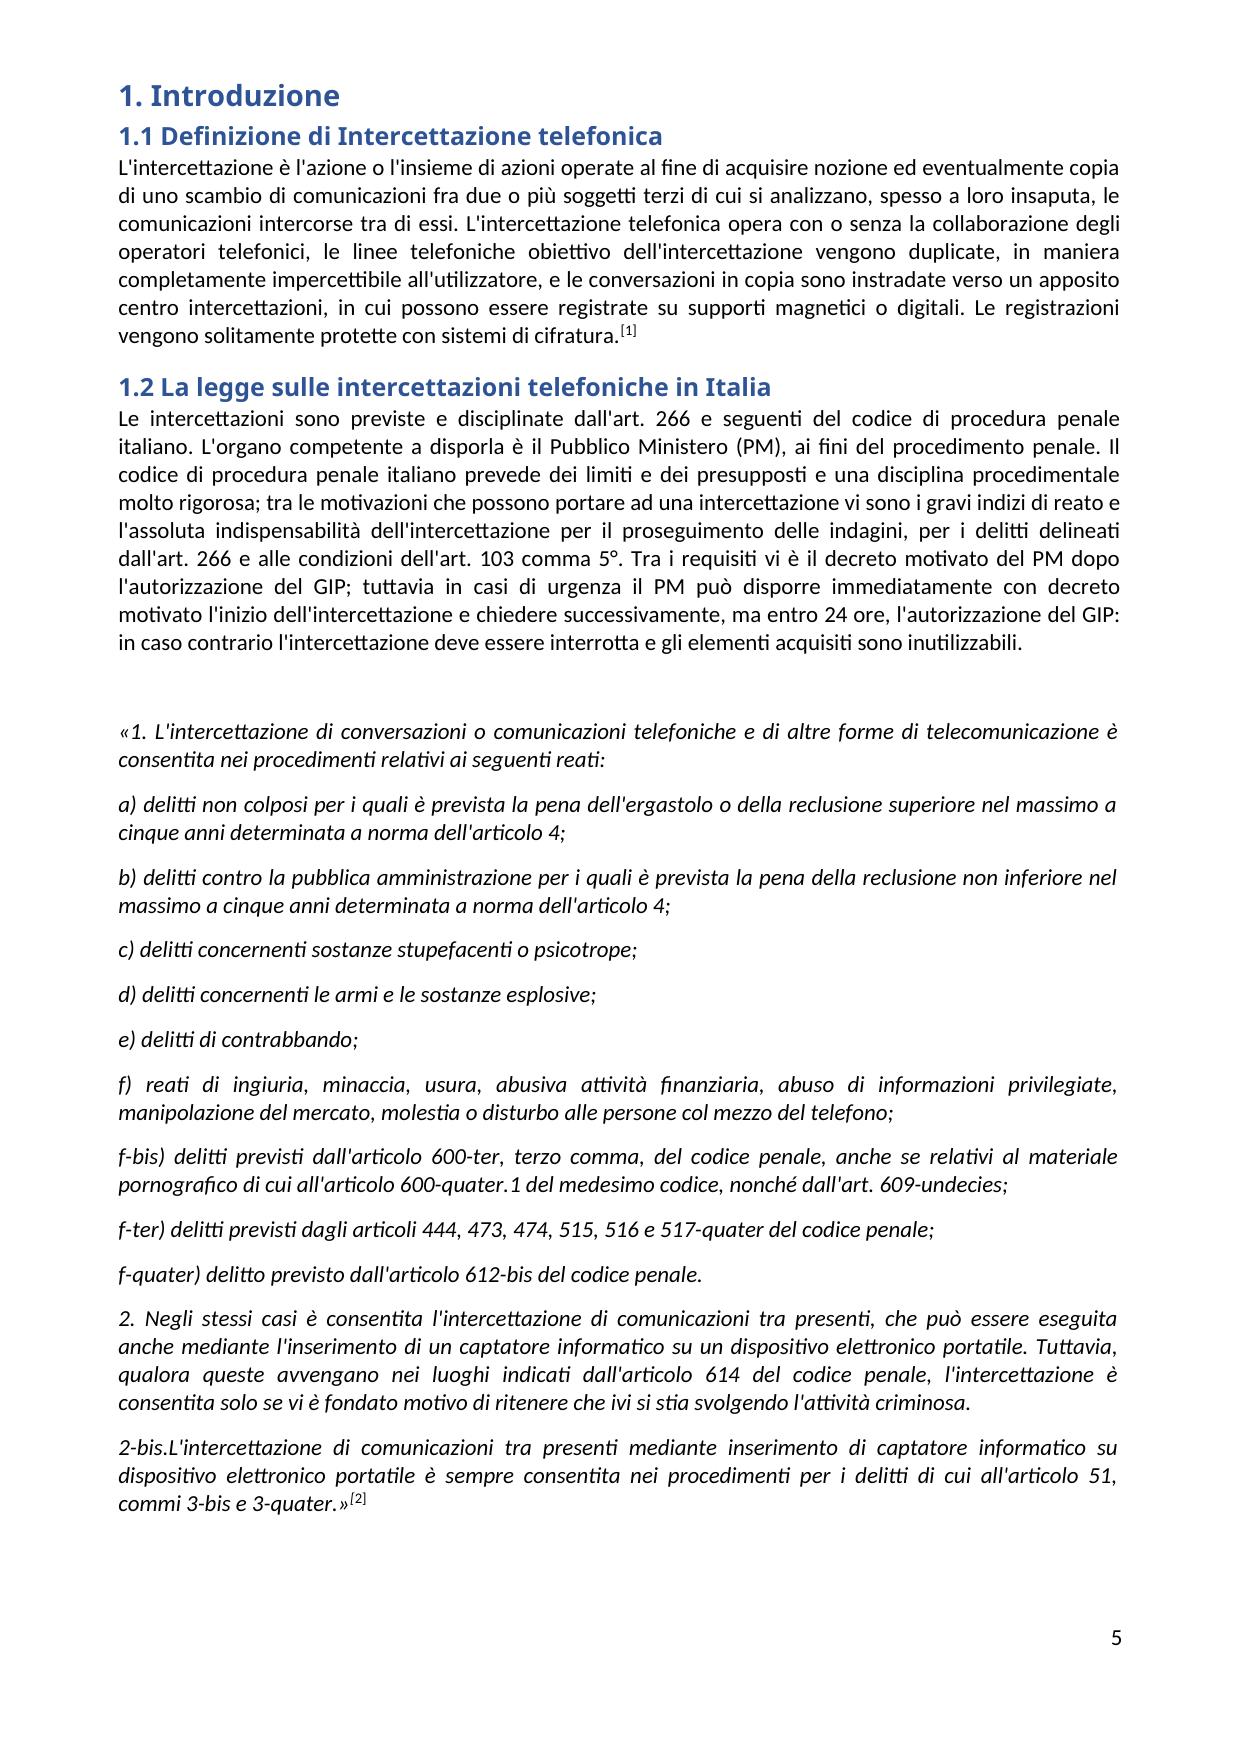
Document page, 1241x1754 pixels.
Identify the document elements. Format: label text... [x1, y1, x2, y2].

subtitle 1.1 Definizione di Intercettazione telefonica [118, 119, 1122, 153]
text Le intercettazioni sono previste e disciplinate dall'art. 266 e seguenti del codice di procedura penale italiano. L'organo competente a disporla è il Pubblico Ministero (PM), ai fini del procedimento penale. Il codice di procedura penale italiano prevede dei limiti e dei presupposti e una disciplina procedimentale molto rigorosa; tra le motivazioni che possono portare ad una intercettazione vi sono i gravi indizi di reato e l'assoluta indispensabilità dell'intercettazione per il proseguimento delle indagini, per i delitti delineati dall'art. 266 e alle condizioni dell'art. 103 comma 5°. Tra i requisiti vi è il decreto motivato del PM dopo l'autorizzazione del GIP; tuttavia in casi di urgenza il PM può disporre immediatamente con decreto motivato l'inizio dell'intercettazione e chiedere successivamente, ma entro 24 ore, l'autorizzazione del GIP: in caso contrario l'intercettazione deve essere interrotta e gli elementi acquisiti sono inutilizzabili. [118, 404, 1122, 656]
text L'intercettazione è l'azione o l'insieme di azioni operate al fine di acquisire nozione ed eventualmente copia di uno scambio di comunicazioni fra due o più soggetti terzi di cui si analizzano, spesso a loro insaputa, le comunicazioni intercorse tra di essi. L'intercettazione telefonica opera con o senza la collaborazione degli operatori telefonici, le linee telefoniche obiettivo dell'intercettazione vengono duplicate, in maniera completamente impercettibile all'utilizzatore, e le conversazioni in copia sono instradate verso un apposito centro intercettazioni, in cui possono essere registrate su supporti magnetici o digitali. Le registrazioni vengono solitamente protette con sistemi di cifratura.[1] [118, 153, 1122, 349]
subtitle 1. Introduzione [118, 75, 1122, 115]
text 2. Negli stessi casi è consentita l'intercettazione di comunicazioni tra presenti, che può essere eseguita anche mediante l'inserimento di un captatore informatico su un dispositivo elettronico portatile. Tuttavia, qualora queste avvengano nei luoghi indicati dall'articolo 614 del codice penale, l'intercettazione è consentita solo se vi è fondato motivo di ritenere che ivi si stia svolgendo l'attività criminosa. [118, 1304, 1122, 1417]
text 2-bis.L'intercettazione di comunicazioni tra presenti mediante inserimento di captatore informatico su dispositivo elettronico portatile è sempre consentita nei procedimenti per i delitti di cui all'articolo 51, commi 3-bis e 3-quater.»[2] [118, 1433, 1122, 1517]
text f-bis) delitti previsti dall'articolo 600-ter, terzo comma, del codice penale, anche se relativi al materiale pornografico di cui all'articolo 600-quater.1 del medesimo codice, nonché dall'art. 609-undecies; [118, 1142, 1122, 1198]
text «1. L'intercettazione di conversazioni o comunicazioni telefoniche e di altre forme di telecomunicazione è consentita nei procedimenti relativi ai seguenti reati: [118, 717, 1122, 773]
text e) delitti di contrabbando; [118, 1025, 1122, 1053]
text f-quater) delitto previsto dall'articolo 612-bis del codice penale. [118, 1260, 1122, 1288]
text d) delitti concernenti le armi e le sostanze esplosive; [118, 980, 1122, 1008]
text a) delitti non colposi per i quali è prevista la pena dell'ergastolo o della reclusione superiore nel massimo a cinque anni determinata a norma dell'articolo 4; [118, 790, 1122, 846]
subtitle 1.2 La legge sulle intercettazioni telefoniche in Italia [118, 370, 1122, 404]
text c) delitti concernenti sostanze stupefacenti o psicotrope; [118, 936, 1122, 964]
text f-ter) delitti previsti dagli articoli 444, 473, 474, 515, 516 e 517-quater del codice penale; [118, 1215, 1122, 1243]
text f) reati di ingiuria, minaccia, usura, abusiva attività finanziaria, abuso di informazioni privilegiate, manipolazione del mercato, molestia o disturbo alle persone col mezzo del telefono; [118, 1070, 1122, 1126]
text b) delitti contro la pubblica amministrazione per i quali è prevista la pena della reclusione non inferiore nel massimo a cinque anni determinata a norma dell'articolo 4; [118, 863, 1122, 919]
